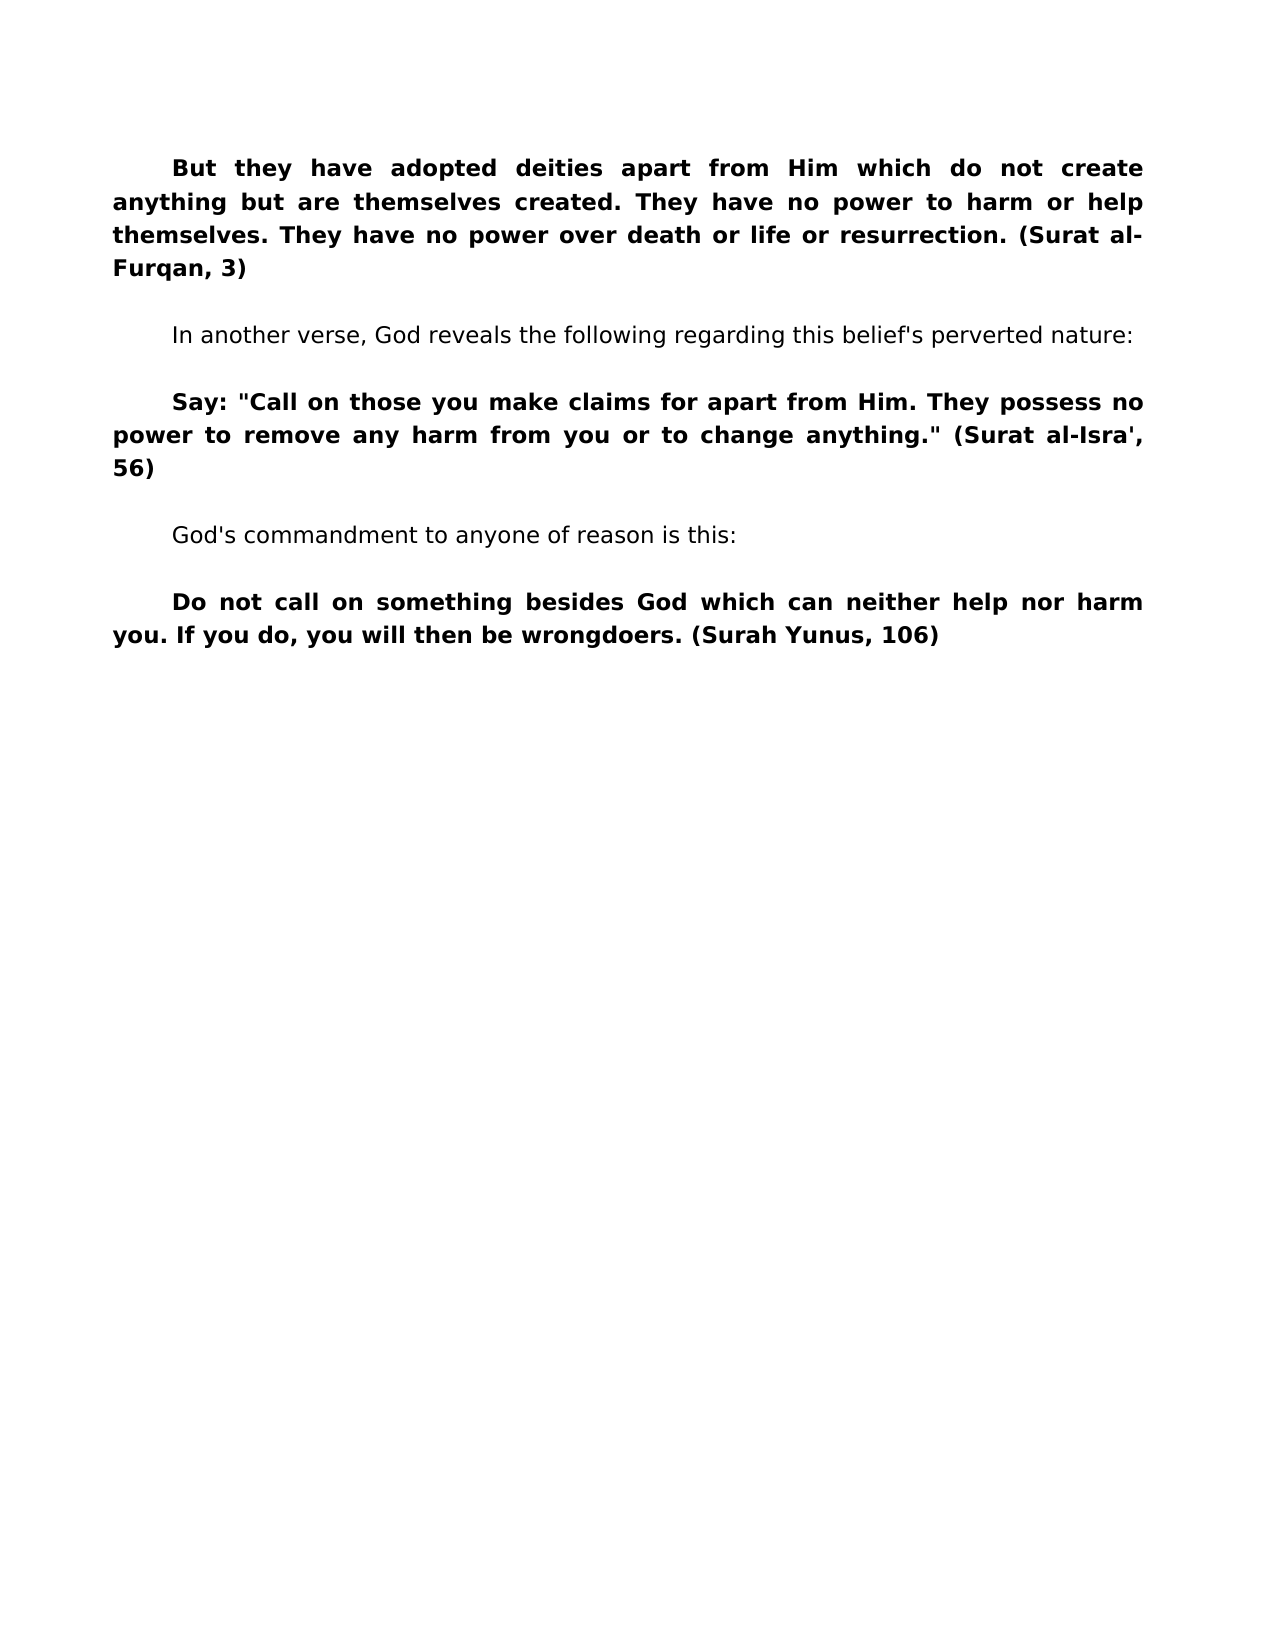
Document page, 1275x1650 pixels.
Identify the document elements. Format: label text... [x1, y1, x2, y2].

text Say: "Call on those you make claims for apart from Him. They possess no power to remove any harm from you or to change anything." (Surat al-Isra', 56) [112, 383, 1145, 483]
text God's commandment to anyone of reason is this: [112, 517, 1145, 550]
text Do not call on something besides God which can neither help nor harm you. If you do, you will then be wrongdoers. (Surah Yunus, 106) [112, 583, 1145, 650]
text But they have adopted deities apart from Him which do not create anything but are themselves created. They have no power to harm or help themselves. They have no power over death or life or resurrection. (Surat al-Furqan, 3) [112, 150, 1145, 283]
text In another verse, God reveals the following regarding this belief's perverted nature: [112, 317, 1145, 350]
